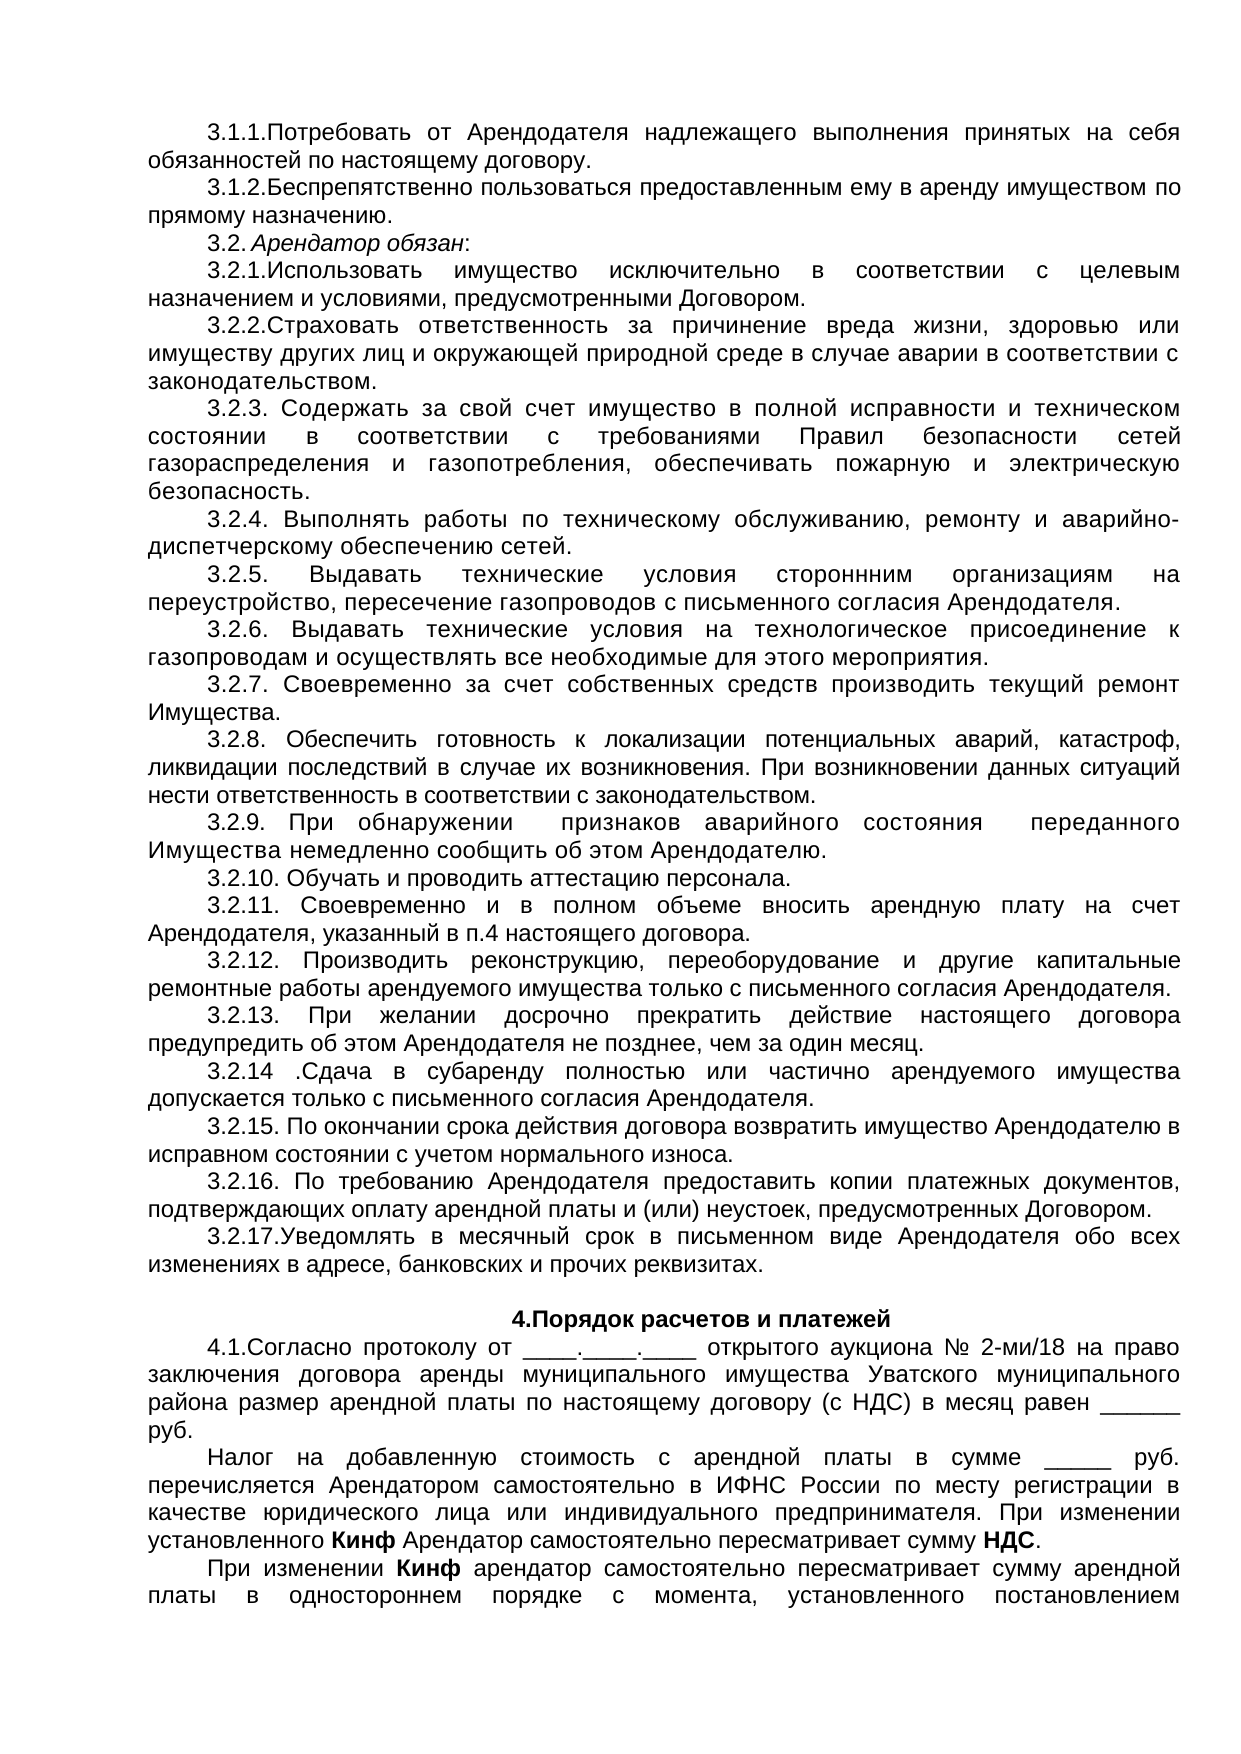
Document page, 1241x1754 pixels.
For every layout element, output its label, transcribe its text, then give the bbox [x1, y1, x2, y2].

text 3.2.6. Выдавать технические условия на технологическое присоединение к газопроводам и осуществлять все необходимые для этого мероприятия. [148, 615, 1181, 670]
text 3.2.5. Выдавать технические условия стороннним организациям на переустройство, пересечение газопроводов с письменного согласия Арендодателя. [148, 560, 1181, 615]
text 3.2.1.Использовать имущество исключительно в соответствии с целевым назначением и условиями, предусмотренными Договором. [148, 256, 1181, 311]
text 3.2.7. Своевременно за счет собственных средств производить текущий ремонт Имущества. [148, 670, 1181, 725]
text 3.2.2.Страховать ответственность за причинение вреда жизни, здоровью или имуществу других лиц и окружающей природной среде в случае аварии в соответствии с законодательством. [148, 311, 1181, 394]
text 3.1.1.Потребовать от Арендодателя надлежащего выполнения принятых на себя обязанностей по настоящему договору. [148, 118, 1181, 173]
text 3.2.3. Содержать за свой счет имущество в полной исправности и техническом состоянии в соответствии с требованиями Правил безопасности сетей газораспределения и газопотребления, обеспечивать пожарную и электрическую безопасность. [148, 394, 1181, 504]
text 3.2.12. Производить реконструкцию, переоборудование и другие капитальные ремонтные работы арендуемого имущества только с письменного согласия Арендодателя. [148, 946, 1181, 1001]
text 3.2.4. Выполнять работы по техническому обслуживанию, ремонту и аварийно-диспетчерскому обеспечению сетей. [148, 504, 1181, 560]
text 3.1.2.Беспрепятственно пользоваться предоставленным ему в аренду имуществом по прямому назначению. [148, 173, 1181, 228]
text 3.2.13. При желании досрочно прекратить действие настоящего договора предупредить об этом Арендодателя не позднее, чем за один месяц. [148, 1001, 1181, 1057]
text 4.1.Согласно протоколу от ____.____.____ открытого аукциона № 2-ми/18 на право заключения договора аренды муниципального имущества Уватского муниципального района размер арендной платы по настоящему договору (с НДС) в месяц равен ______ руб. [148, 1333, 1181, 1443]
text 3.2.17.Уведомлять в месячный срок в письменном виде Арендодателя обо всех изменениях в адресе, банковских и прочих реквизитах. [148, 1222, 1181, 1277]
text 4.Порядок расчетов и платежей [148, 1305, 1181, 1333]
text 3.2.10. Обучать и проводить аттестацию персонала. [148, 863, 1181, 891]
text При изменении Кинф арендатор самостоятельно пересматривает сумму арендной платы в одностороннем порядке с момента, установленного постановлением [148, 1553, 1181, 1609]
text 3.2.16. По требованию Арендодателя предоставить копии платежных документов, подтверждающих оплату арендной платы и (или) неустоек, предусмотренных Договором. [148, 1167, 1181, 1222]
text 3.2.15. По окончании срока действия договора возвратить имущество Арендодателю в исправном состоянии с учетом нормального износа. [148, 1112, 1181, 1167]
text 3.2.14 .Сдача в субаренду полностью или частично арендуемого имущества допускается только с письменного согласия Арендодателя. [148, 1057, 1181, 1112]
text Налог на добавленную стоимость с арендной платы в сумме _____ руб. перечисляется Арендатором самостоятельно в ИФНС России по месту регистрации в качестве юридического лица или индивидуального предпринимателя. При изменении установленного Кинф Арендатор самостоятельно пересматривает сумму НДС. [148, 1443, 1181, 1553]
text 3.2. Арендатор обязан: [148, 228, 1181, 256]
text 3.2.9. При обнаружении признаков аварийного состояния переданного Имущества немедленно сообщить об этом Арендодателю. [148, 808, 1181, 863]
text 3.2.11. Своевременно и в полном объеме вносить арендную плату на счет Арендодателя, указанный в п.4 настоящего договора. [148, 891, 1181, 946]
text 3.2.8. Обеспечить готовность к локализации потенциальных аварий, катастроф, ликвидации последствий в случае их возникновения. При возникновении данных ситуаций нести ответственность в соответствии с законодательством. [148, 725, 1181, 808]
